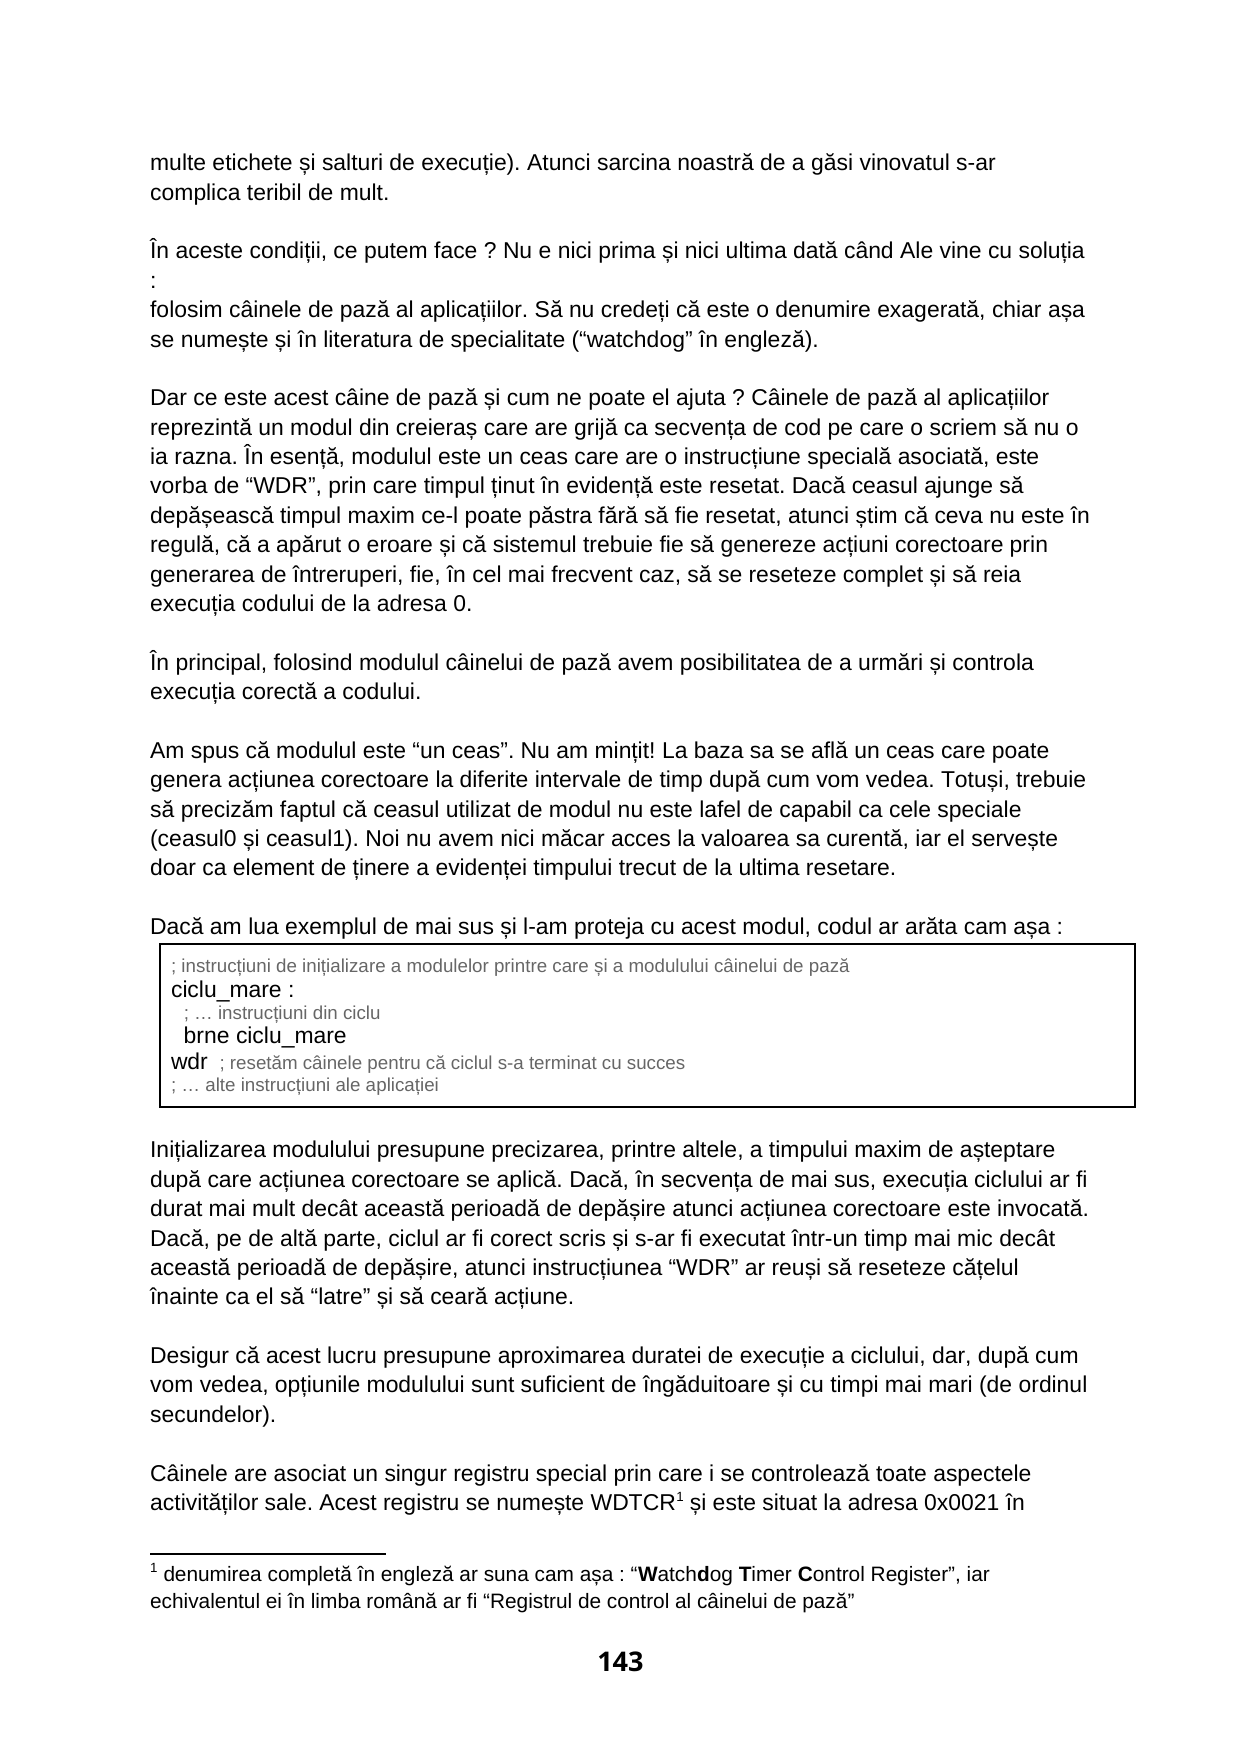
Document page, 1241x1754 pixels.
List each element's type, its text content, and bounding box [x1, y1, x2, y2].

text Am spus că modulul este “un ceas”. Nu am mințit! La baza sa se află un ceas care poate genera acțiunea corectoare la diferite intervale de timp după cum vom vedea. Totuși, trebuie să precizăm faptul că ceasul utilizat de modul nu este lafel de capabil ca cele speciale (ceasul0 și ceasul1). Noi nu avem nici măcar acces la valoarea sa curentă, iar el servește doar ca element de ținere a evidenței timpului trecut de la ultima resetare. [150, 737, 1091, 881]
text denumirea completă în engleză ar suna cam așa : “Watchdog Timer Control Register”, iar echivalentul ei în limba română ar fi “Registrul de control al câinelui de pază” [150, 1561, 1091, 1613]
text folosim câinele de pază al aplicațiilor. Să nu credeți că este o denumire exagerată, chiar așa se numește și în literatura de specialitate (“watchdog” în engleză). [150, 297, 1091, 352]
text Dar ce este acest câine de pază și cum ne poate el ajuta ? Câinele de pază al aplicațiilor reprezintă un modul din creieraș care are grijă ca secvența de cod pe care o scriem să nu o ia razna. În esență, modulul este un ceas care are o instrucțiune specială asociată, este vorba de “WDR”, prin care timpul ținut în evidență este resetat. Dacă ceasul ajunge să depășească timpul maxim ce-l poate păstra fără să fie resetat, atunci știm că ceva nu este în regulă, că a apărut o eroare și că sistemul trebuie fie să genereze acțiuni corectoare prin generarea de întreruperi, fie, în cel mai frecvent caz, să se reseteze complet și să reia execuția codului de la adresa 0. [150, 385, 1091, 616]
table_header ; instrucțiuni de inițializare a modulelor printre care și a modulului câinelui de pază ciclu_mare : ; … instrucțiuni din ciclu brne ciclu_mare wdr ; resetăm câinele pentru că ciclul s-a terminat cu succes ; … alte instrucțiuni ale aplicației [161, 945, 1134, 1106]
text Inițializarea modulului presupune precizarea, printre altele, a timpului maxim de așteptare după care acțiunea corectoare se aplică. Dacă, în secvența de mai sus, execuția ciclului ar fi durat mai mult decât această perioadă de depășire atunci acțiunea corectoare este invocată. Dacă, pe de altă parte, ciclul ar fi corect scris și s-ar fi executat într-un timp mai mic decât această perioadă de depășire, atunci instrucțiunea “WDR” ar reuși să reseteze cățelul înainte ca el să “latre” și să ceară acțiune. [150, 1137, 1091, 1310]
text multe etichete și salturi de execuție). Atunci sarcina noastră de a găsi vinovatul s-ar complica teribil de mult. [150, 150, 1091, 205]
text Desigur că acest lucru presupune aproximarea duratei de execuție a ciclului, dar, după cum vom vedea, opțiunile modulului sunt suficient de îngăduitoare și cu timpi mai mari (de ordinul secundelor). [150, 1343, 1091, 1427]
text În principal, folosind modulul câinelui de pază avem posibilitatea de a urmări și controla execuția corectă a codului. [150, 649, 1091, 704]
text În aceste condiții, ce putem face ? Nu e nici prima și nici ultima dată când Ale vine cu soluția : [150, 238, 1091, 293]
text Câinele are asociat un singur registru special prin care i se controlează toate aspectele activităților sale. Acest registru se numește WDTCR și este situat la adresa 0x0021 în [150, 1460, 1091, 1515]
text Dacă am lua exemplul de mai sus și l-am proteja cu acest modul, codul ar arăta cam așa : [150, 914, 1091, 939]
